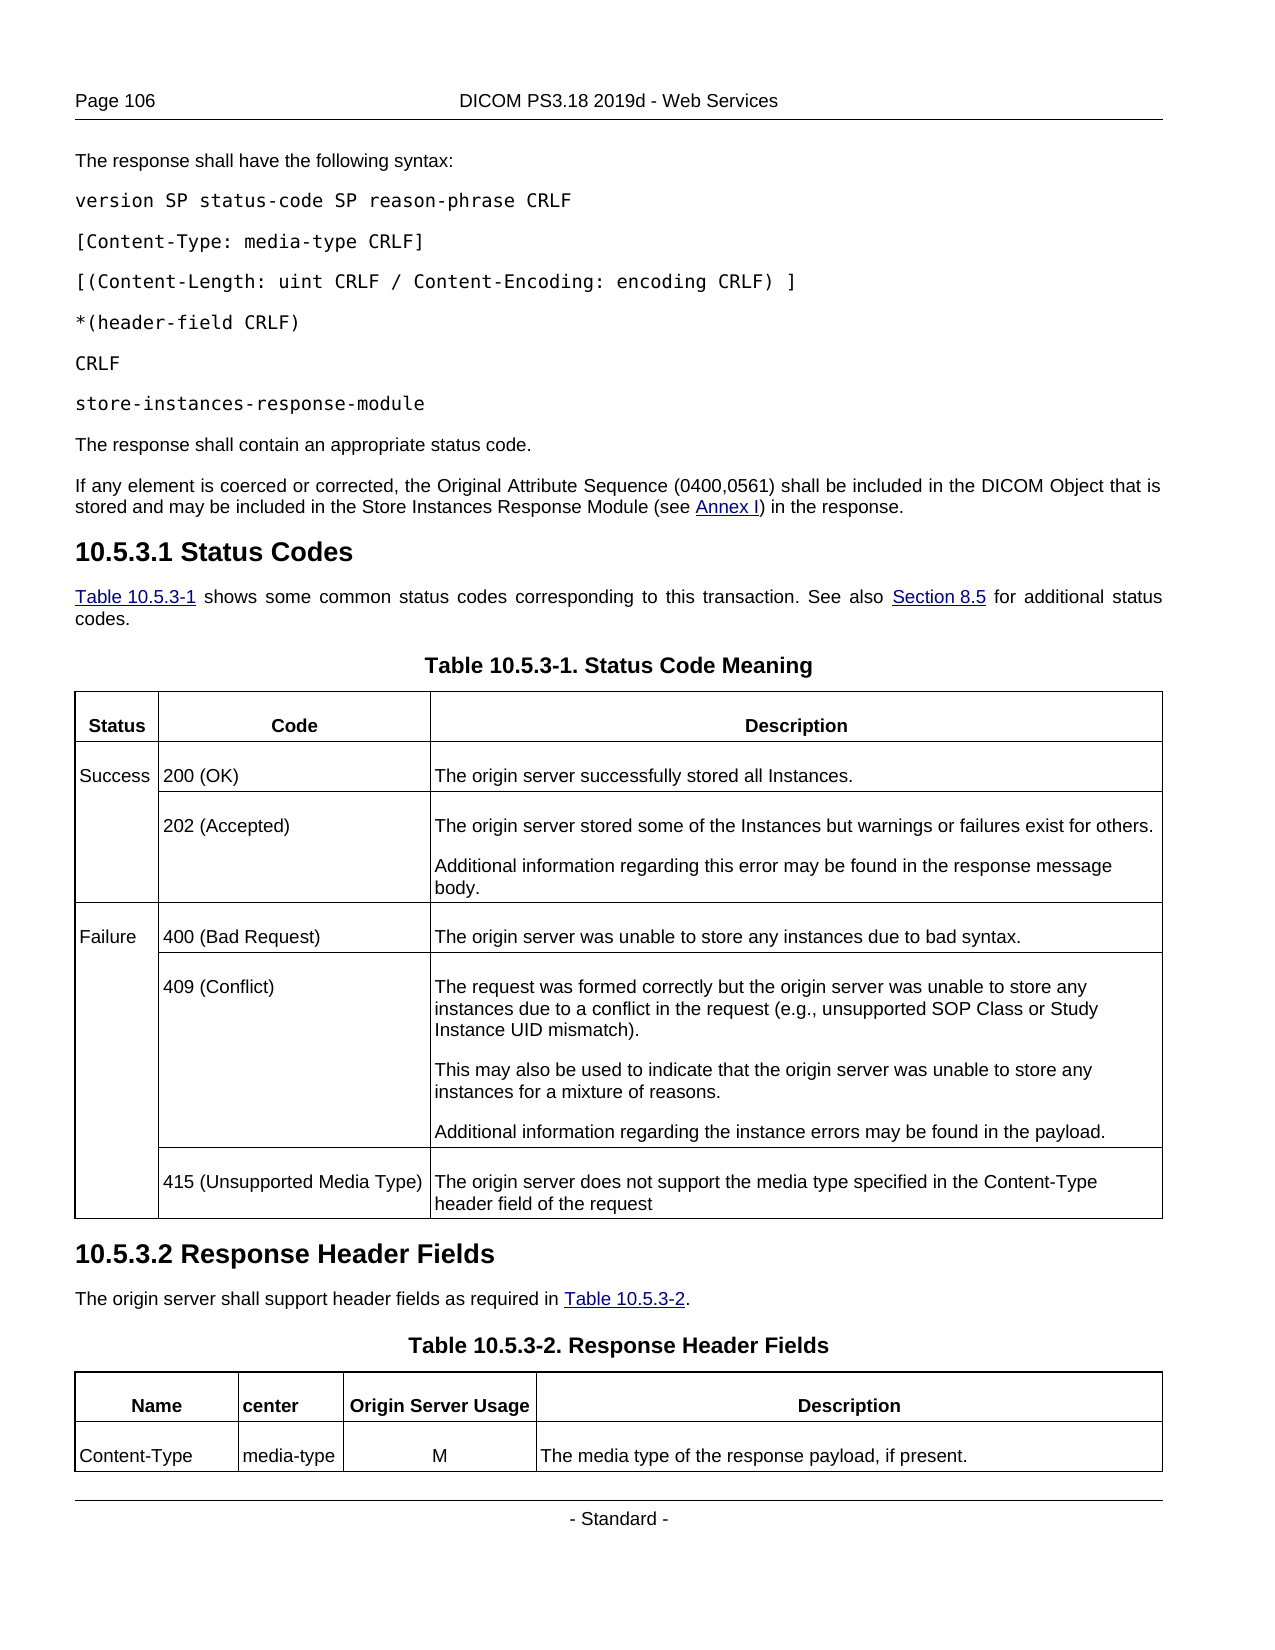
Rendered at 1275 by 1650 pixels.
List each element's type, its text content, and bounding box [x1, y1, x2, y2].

table_cell 409 (Conflict) [159, 953, 430, 1147]
text 10.5.3.2 Response Header Fields [75, 1238, 1162, 1269]
text 10.5.3.1 Status Codes [75, 536, 1162, 567]
table_cell Failure [76, 903, 158, 1218]
text The response shall have the following syntax: [75, 150, 1162, 172]
table_cell Success [76, 742, 158, 902]
text Table 10.5.3-2. Response Header Fields [75, 1332, 1162, 1358]
text store-instances-response-module [75, 393, 1162, 415]
table_cell 400 (Bad Request) [159, 903, 430, 952]
table_header Code [159, 692, 430, 741]
table_cell The origin server stored some of the Instances but warnings or failures exist for others. Additional information regarding this error may be found in the response message body. [431, 792, 1162, 902]
text Table 10.5.3-1 shows some common status codes corresponding to this transaction. See also Section 8.5 for additional status codes. [75, 586, 1162, 629]
table_cell The origin server successfully stored all Instances. [431, 742, 1162, 791]
table_header Status [76, 692, 158, 741]
table_cell The media type of the response payload, if present. [537, 1422, 1162, 1471]
text [Content-Type: media-type CRLF] [75, 231, 1162, 253]
table_header center [239, 1373, 343, 1421]
table_header Description [537, 1373, 1162, 1421]
table_cell M [344, 1422, 536, 1471]
text The response shall contain an appropriate status code. [75, 434, 1162, 456]
table_cell Content-Type [76, 1422, 238, 1471]
text If any element is coerced or corrected, the Original Attribute Sequence (0400,0561) shall be included in the DICOM Object that is stored and may be included in the Store Instances Response Module (see Annex I) in the response. [75, 474, 1162, 517]
text version SP status-code SP reason-phrase CRLF [75, 190, 1162, 212]
table_cell The request was formed correctly but the origin server was unable to store any instances due to a conflict in the request (e.g., unsupported SOP Class or Study Instance UID mismatch). This may also be used to indicate that the origin server was unable to store any instances for a mixture of reasons. Additional information regarding the instance errors may be found in the payload. [431, 953, 1162, 1147]
table_cell The origin server was unable to store any instances due to bad syntax. [431, 903, 1162, 952]
table_cell media-type [239, 1422, 343, 1471]
table_cell 415 (Unsupported Media Type) [159, 1148, 430, 1218]
table_cell The origin server does not support the media type specified in the Content-Type header field of the request [431, 1148, 1162, 1218]
table_header Description [431, 692, 1162, 741]
text *(header-field CRLF) [75, 312, 1162, 334]
table_cell 200 (OK) [159, 742, 430, 791]
table_header Origin Server Usage [344, 1373, 536, 1421]
table_header Name [76, 1373, 238, 1421]
text CRLF [75, 353, 1162, 375]
text Table 10.5.3-1. Status Code Meaning [75, 652, 1162, 678]
text [(Content-Length: uint CRLF / Content-Encoding: encoding CRLF) ] [75, 272, 1162, 293]
text The origin server shall support header fields as required in Table 10.5.3-2. [75, 1288, 1162, 1309]
table_cell 202 (Accepted) [159, 792, 430, 902]
